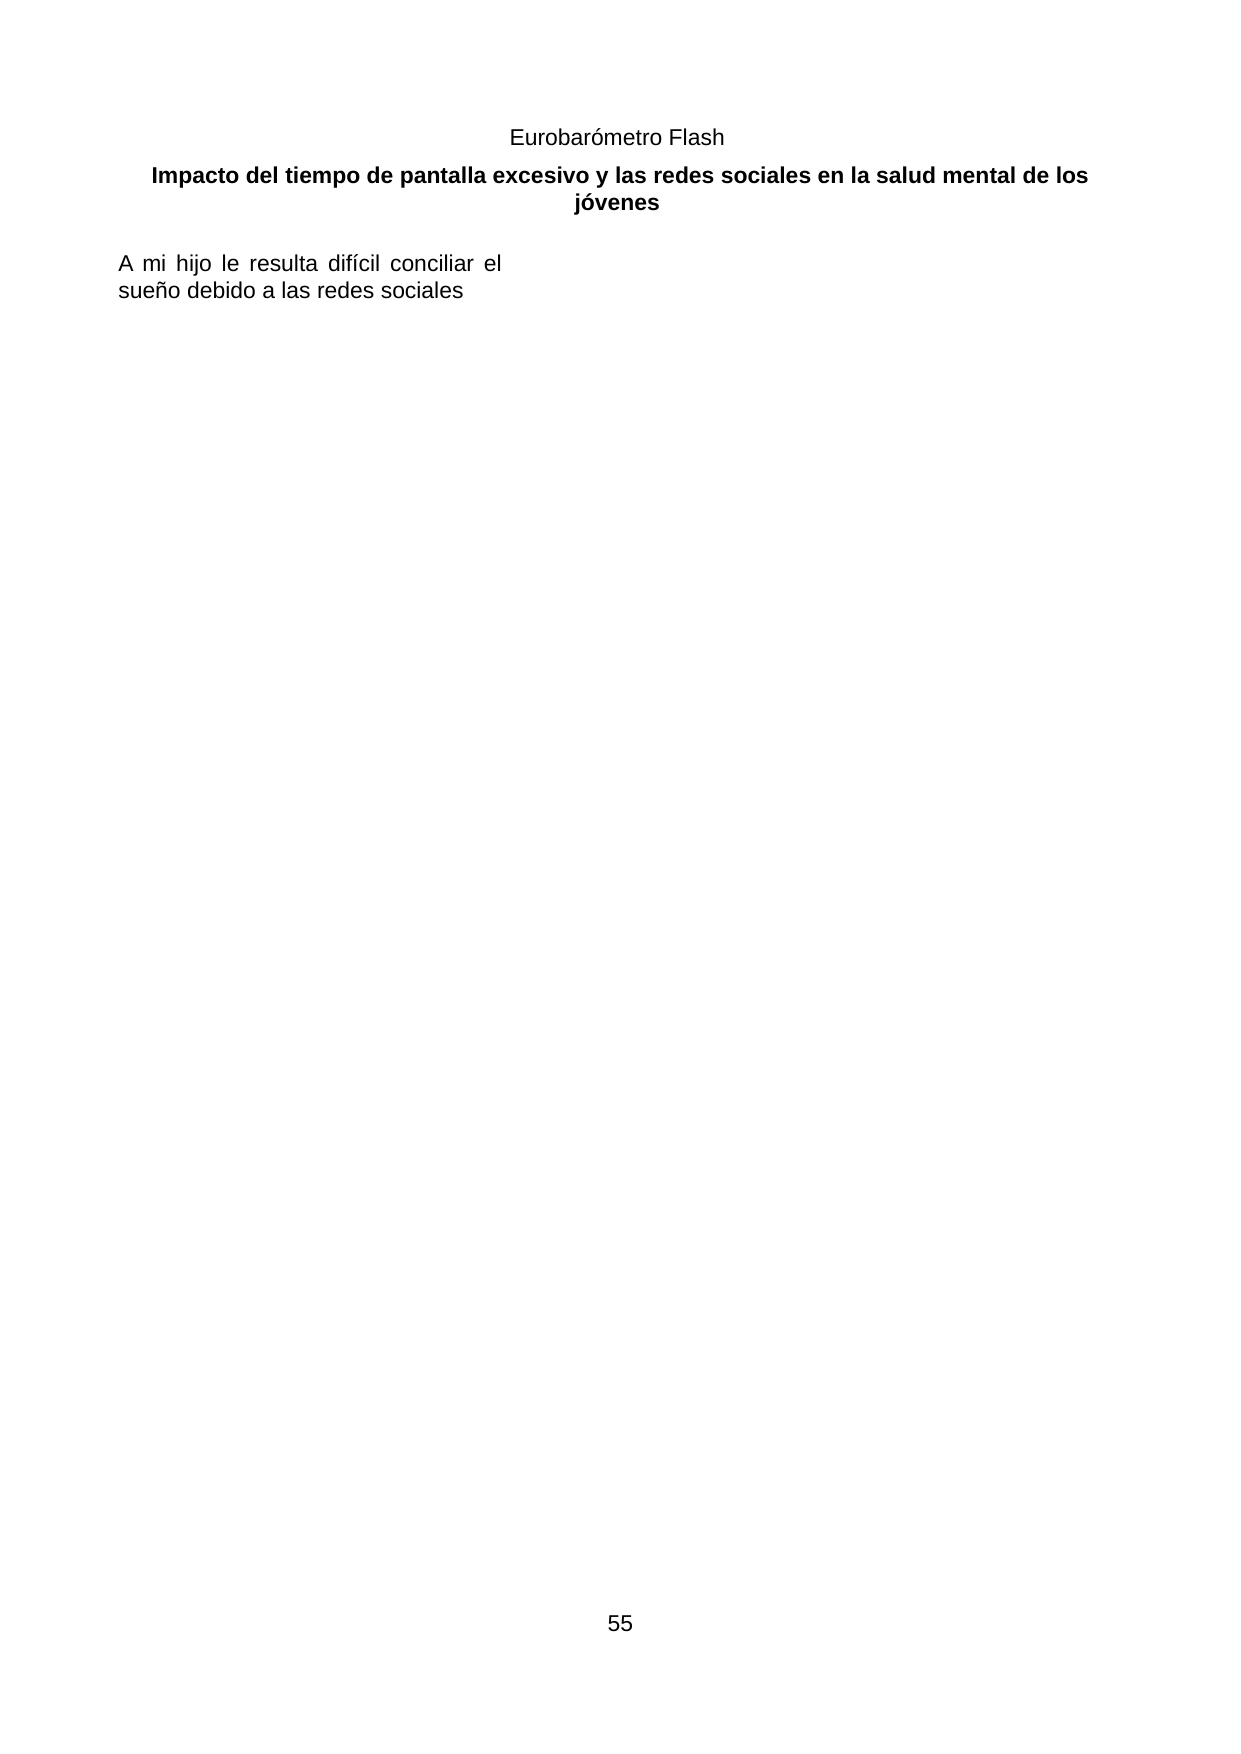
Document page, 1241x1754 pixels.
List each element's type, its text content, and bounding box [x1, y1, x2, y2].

table_cell [655, 245, 796, 309]
table_cell [502, 245, 655, 309]
table_cell [796, 245, 912, 309]
table_cell [1030, 245, 1122, 309]
table_cell A mi hijo le resulta difícil conciliar el sueño debido a las redes sociales [118, 245, 502, 309]
table_cell [913, 245, 1030, 309]
